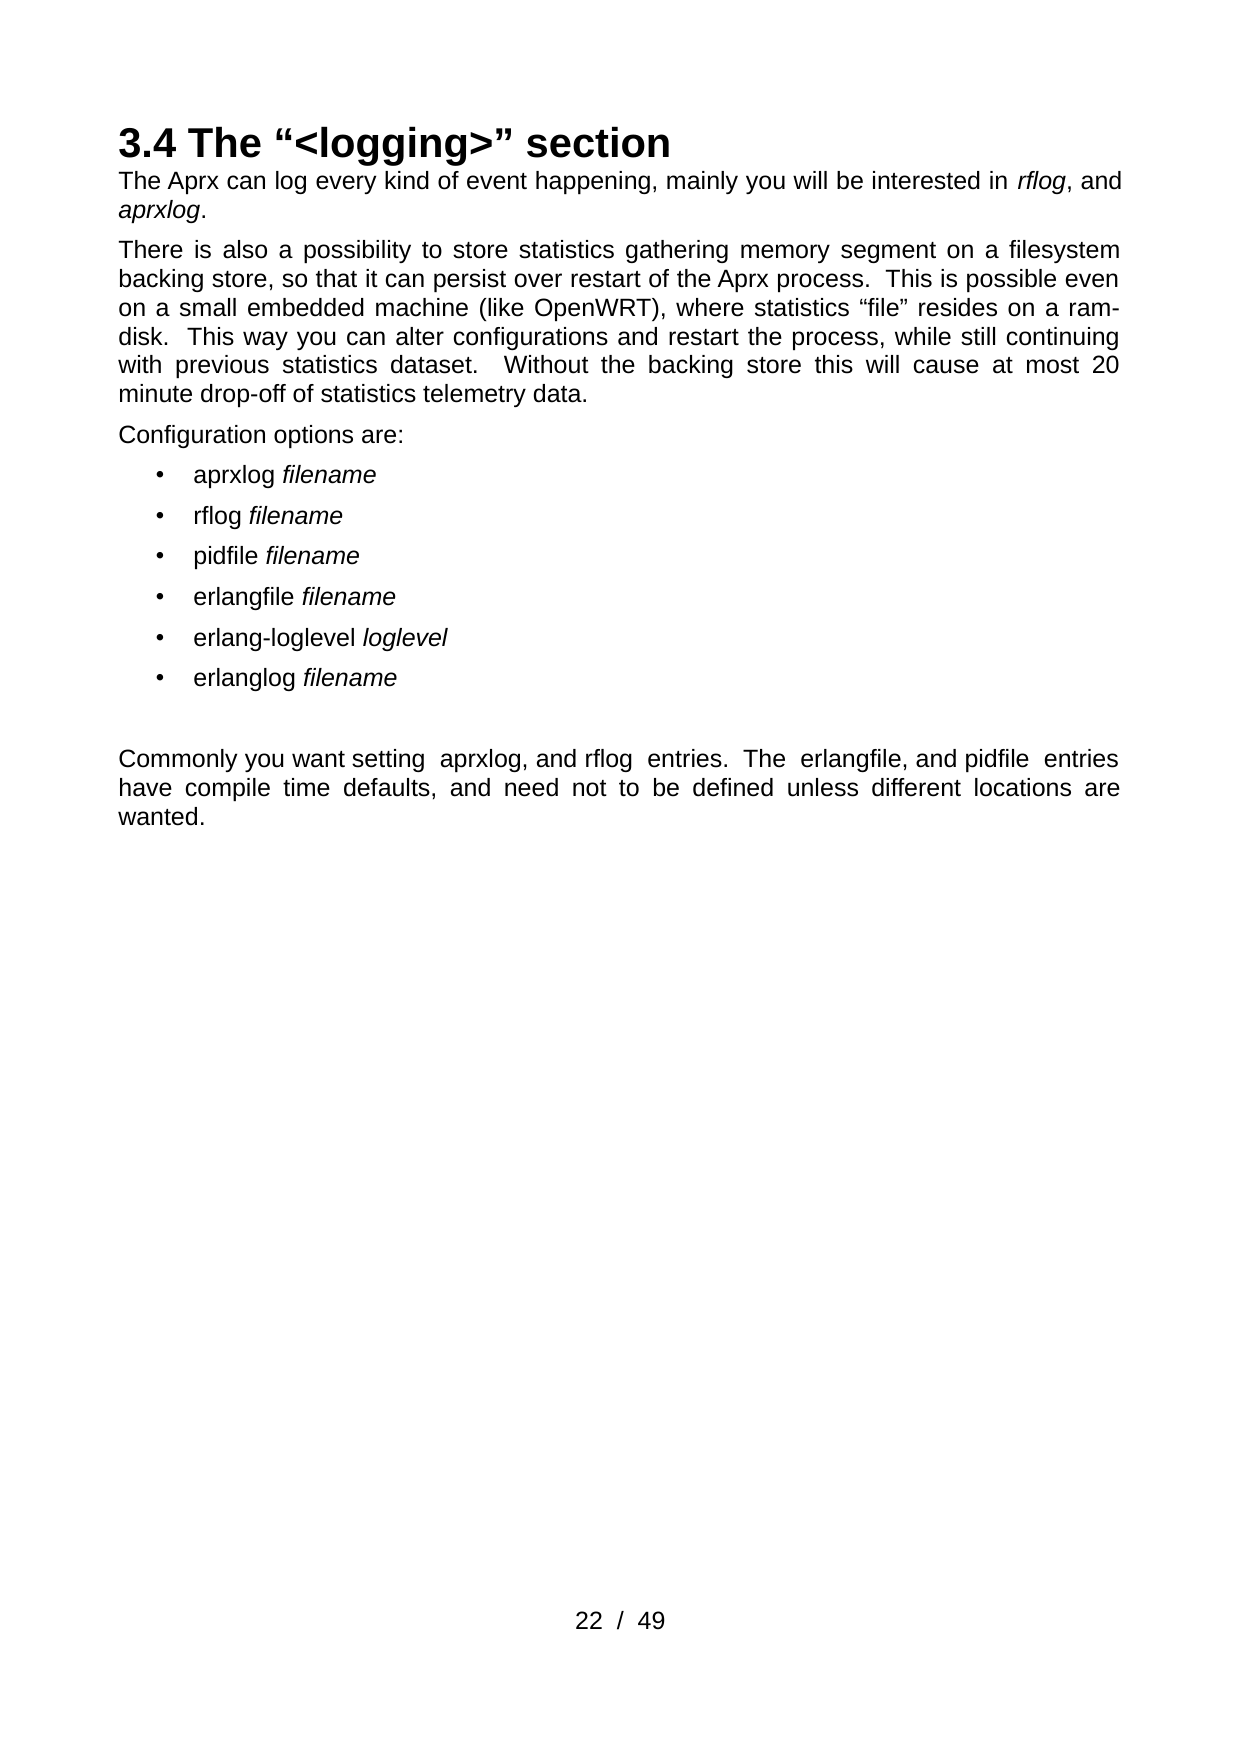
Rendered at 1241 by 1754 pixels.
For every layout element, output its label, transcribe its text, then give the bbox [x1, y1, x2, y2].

subtitle The “<logging>” section [118, 118, 1122, 166]
list rflog filename [156, 501, 1122, 529]
text Configuration options are: [118, 419, 1122, 448]
list erlangfile filename [156, 582, 1122, 611]
list erlanglog filename [156, 663, 1122, 692]
text Commonly you want setting aprxlog, and rflog entries. The erlangfile, and pidfile entries have compile time defaults, and need not to be defined unless different locations are wanted. [118, 744, 1122, 831]
list pidfile filename [156, 541, 1122, 570]
list erlang-loglevel loglevel [156, 623, 1122, 651]
text The Aprx can log every kind of event happening, mainly you will be interested in rflog, and aprxlog. [118, 166, 1122, 223]
list aprxlog filename [156, 460, 1122, 489]
text There is also a possibility to store statistics gathering memory segment on a filesystem backing store, so that it can persist over restart of the Aprx process. This is possible even on a small embedded machine (like OpenWRT), where statistics “file” resides on a ram-disk. This way you can alter configurations and restart the process, while still continuing with previous statistics dataset. Without the backing store this will cause at most 20 minute drop-off of statistics telemetry data. [118, 235, 1122, 408]
